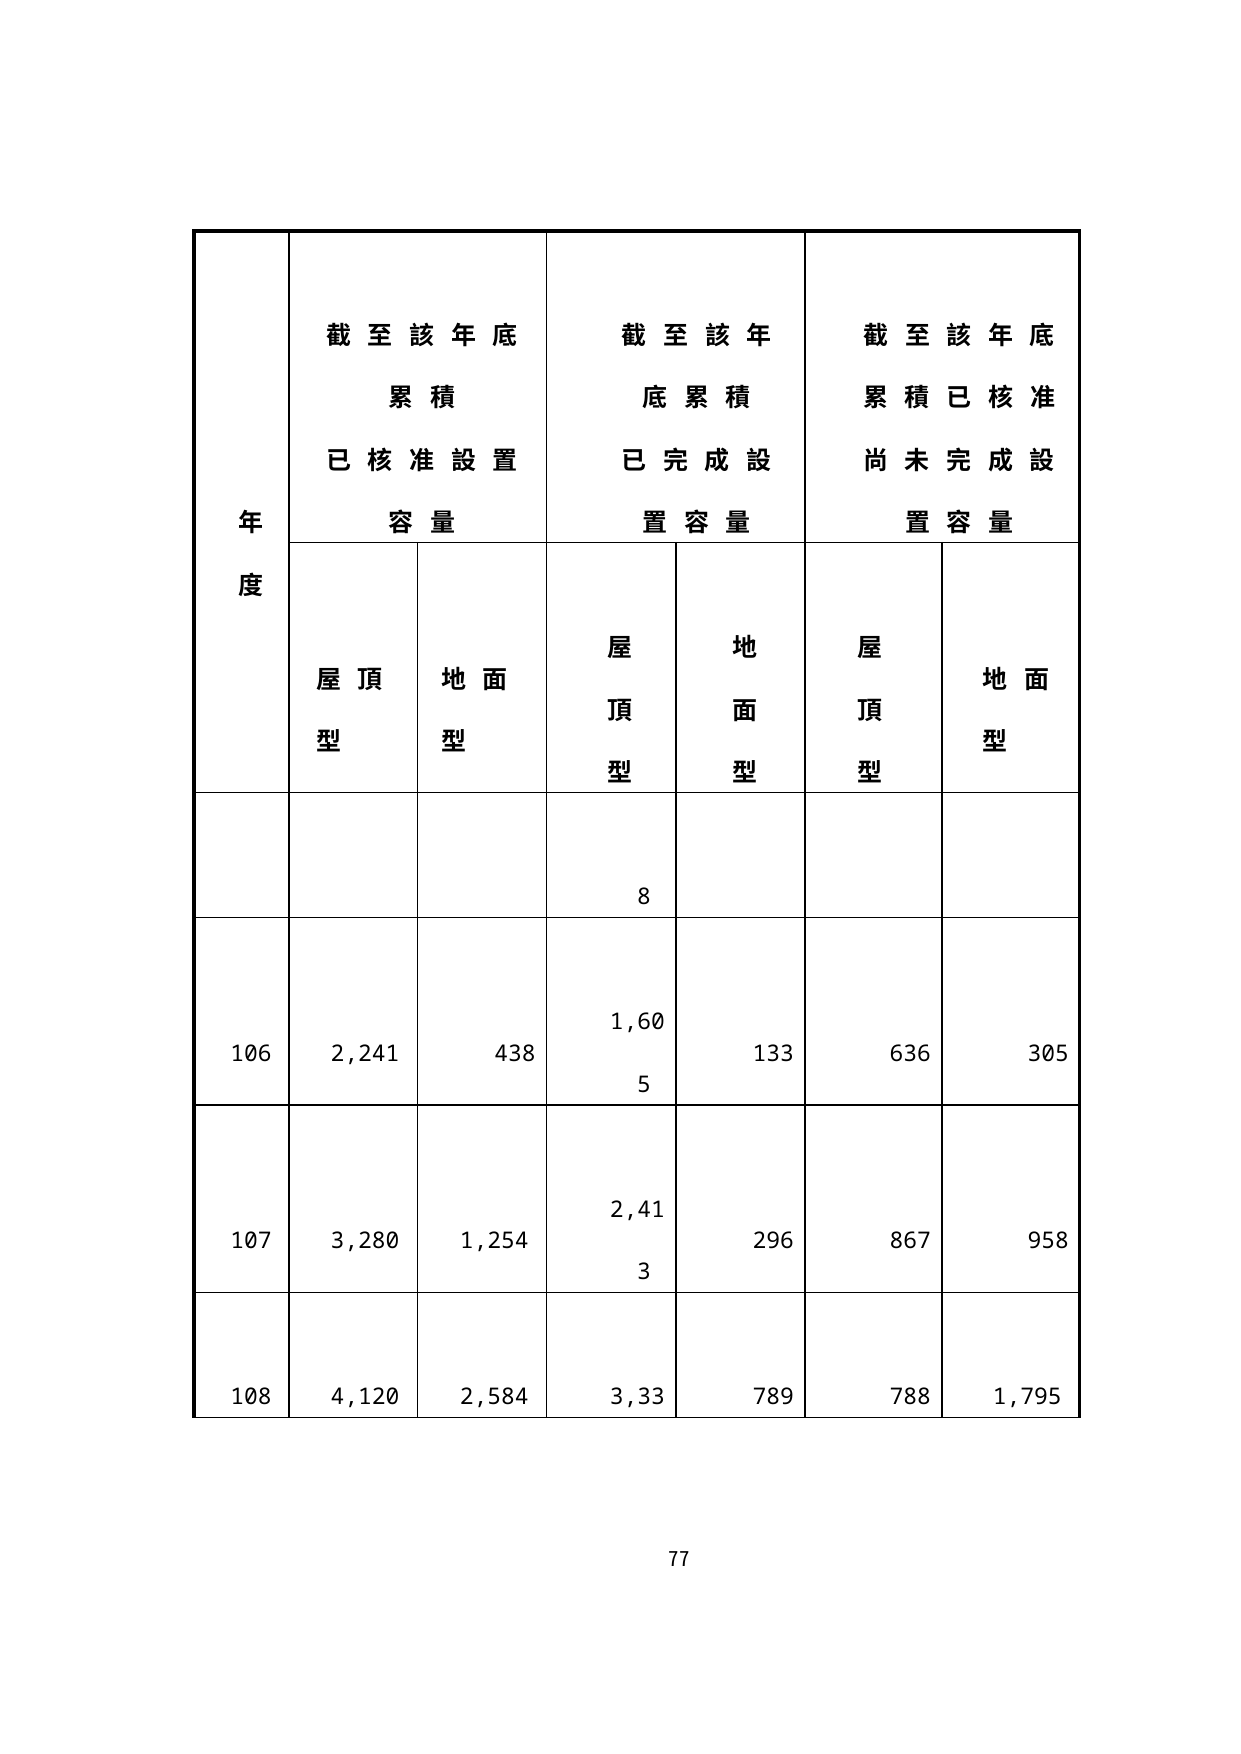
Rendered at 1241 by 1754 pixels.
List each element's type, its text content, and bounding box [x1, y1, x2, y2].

table_cell [677, 793, 804, 917]
table_cell 867 [806, 1106, 941, 1292]
table_cell [196, 793, 288, 917]
table_cell 8 [547, 793, 675, 917]
table_cell [290, 793, 417, 917]
table_cell 296 [677, 1106, 804, 1292]
table_cell [418, 793, 546, 917]
table_header 截至該年底累積已核准尚未完成設置容量 [806, 233, 1078, 542]
table_cell 2,413 [547, 1106, 675, 1292]
table_cell 1,605 [547, 918, 675, 1104]
table_cell 屋頂型 [290, 543, 417, 792]
table_cell 1,795 [943, 1293, 1078, 1417]
table_cell 2,241 [290, 918, 417, 1104]
table_cell 958 [943, 1106, 1078, 1292]
table_cell 106 [196, 918, 288, 1104]
table_cell 地面型 [943, 543, 1078, 792]
table_header 截至該年底累積 已核准設置容量 [290, 233, 546, 542]
table_cell [806, 793, 941, 917]
table_cell 107 [196, 1106, 288, 1292]
table_cell 788 [806, 1293, 941, 1417]
table_cell 屋頂型 [547, 543, 675, 792]
table_cell 屋頂型 [806, 543, 941, 792]
table_cell 133 [677, 918, 804, 1104]
table_cell 3,33 [547, 1293, 675, 1417]
table_cell 3,280 [290, 1106, 417, 1292]
table_cell 地面型 [418, 543, 546, 792]
table_cell 4,120 [290, 1293, 417, 1417]
table_cell 438 [418, 918, 546, 1104]
table_cell 地面型 [677, 543, 804, 792]
table_cell 789 [677, 1293, 804, 1417]
table_cell 305 [943, 918, 1078, 1104]
table_cell 1,254 [418, 1106, 546, 1292]
table_cell 108 [196, 1293, 288, 1417]
table_cell 2,584 [418, 1293, 546, 1417]
table_cell 636 [806, 918, 941, 1104]
table_cell [943, 793, 1078, 917]
table_header 截至該年底累積 已完成設置容量 [547, 233, 804, 542]
table_header 年度 [196, 233, 288, 792]
